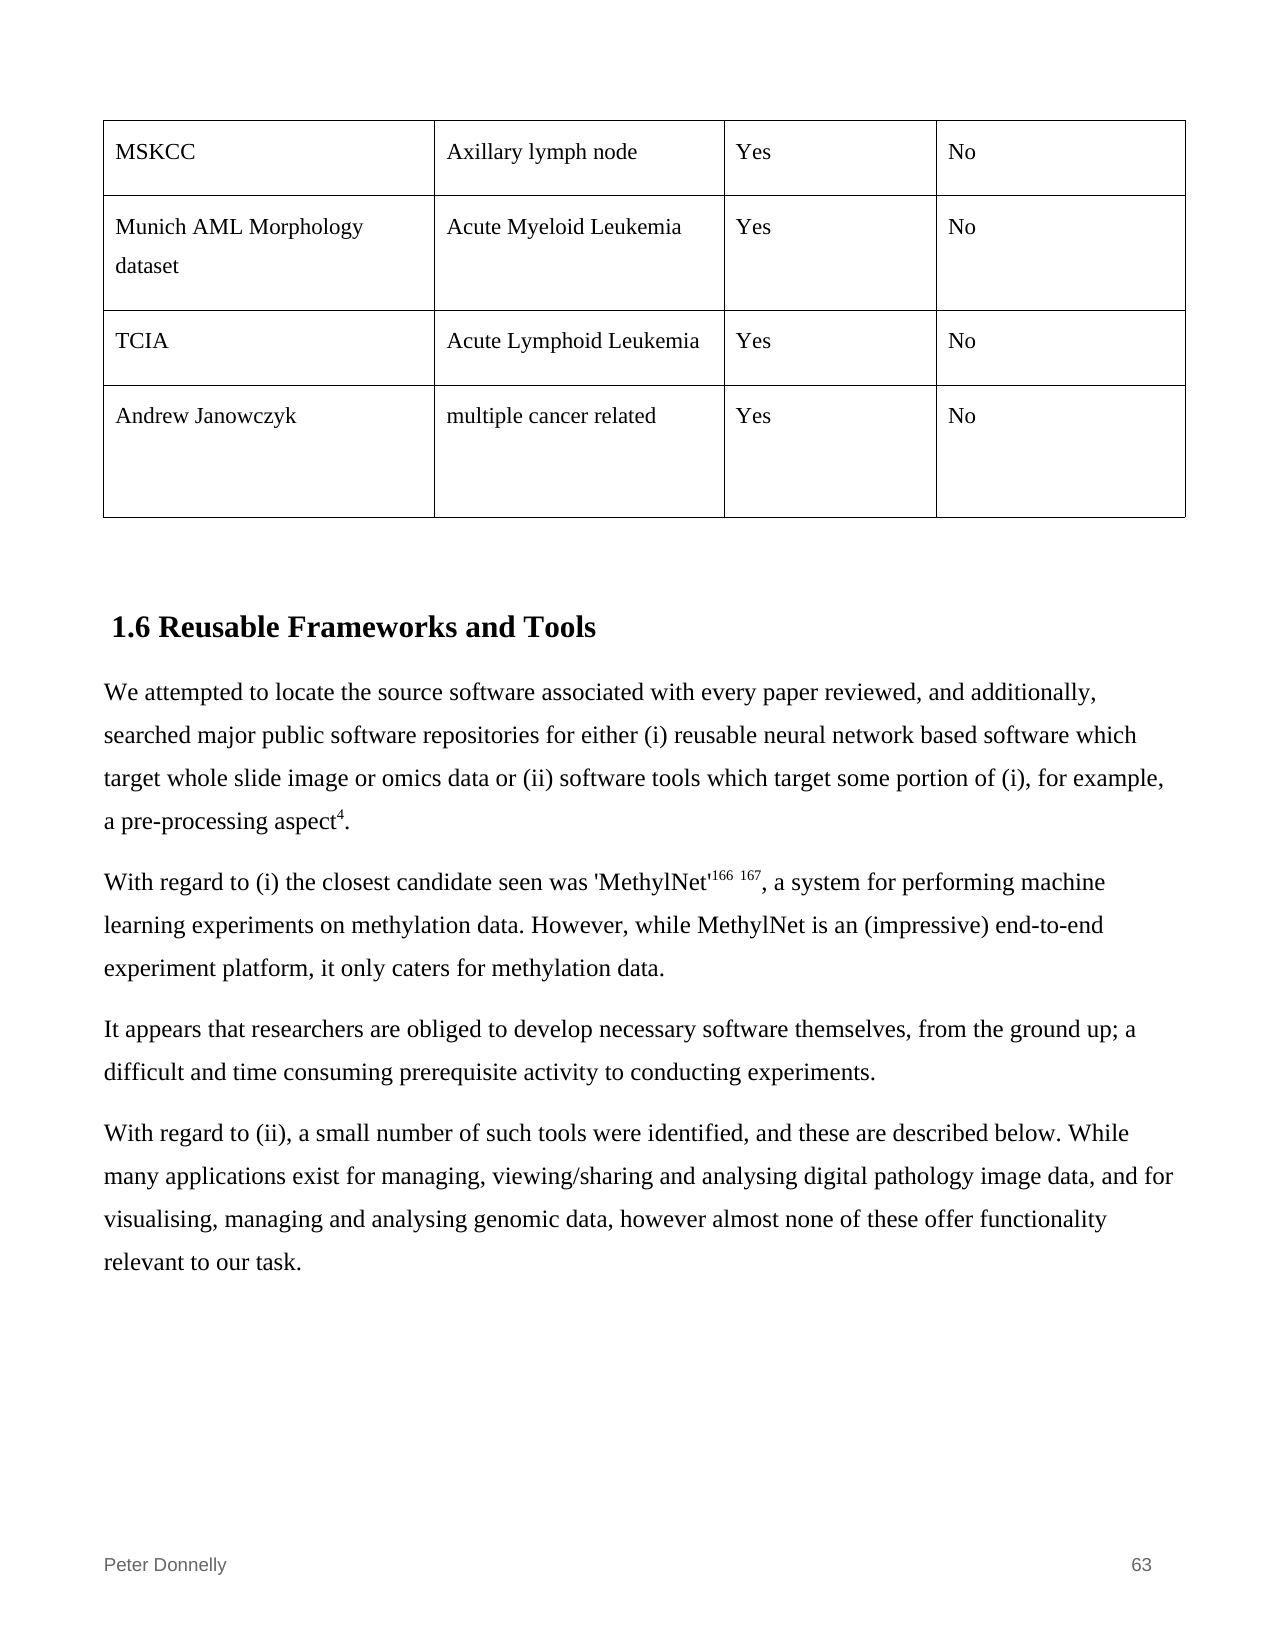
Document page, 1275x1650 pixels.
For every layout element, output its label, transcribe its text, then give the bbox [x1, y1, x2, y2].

table_cell No [937, 386, 1185, 517]
subtitle Reusable Frameworks and Tools [103, 608, 1181, 644]
table_cell No [937, 121, 1185, 195]
table_cell Yes [725, 311, 936, 384]
text With regard to (ii), a small number of such tools were identified, and these are described below. While many applications exist for managing, viewing/sharing and analysing digital pathology image data, and for visualising, managing and analysing genomic data, however almost none of these offer functionality relevant to our task. [103, 1118, 1181, 1276]
table_cell Andrew Janowczyk [104, 386, 434, 517]
table_cell Acute Myeloid Leukemia [435, 196, 724, 309]
table_cell No [937, 196, 1185, 309]
table_cell Munich AML Morphology dataset [104, 196, 434, 309]
table_cell MSKCC [104, 121, 434, 195]
text It appears that researchers are obliged to develop necessary software themselves, from the ground up; a difficult and time consuming prerequisite activity to conducting experiments. [103, 1014, 1181, 1086]
table_cell Acute Lymphoid Leukemia [435, 311, 724, 384]
table_cell Yes [725, 386, 936, 517]
table_cell Yes [725, 121, 936, 195]
table_cell multiple cancer related [435, 386, 724, 517]
table_cell Axillary lymph node [435, 121, 724, 195]
table_cell Yes [725, 196, 936, 309]
table_cell TCIA [104, 311, 434, 384]
table_cell No [937, 311, 1185, 384]
text With regard to (i) the closest candidate seen was 'MethylNet' , a system for performing machine learning experiments on methylation data. However, while MethylNet is an (impressive) end-to-end experiment platform, it only caters for methylation data. [103, 867, 1181, 982]
text We attempted to locate the source software associated with every paper reviewed, and additionally, searched major public software repositories for either (i) reusable neural network based software which target whole slide image or omics data or (ii) software tools which target some portion of (i), for example, a pre-processing aspect. [103, 677, 1181, 835]
